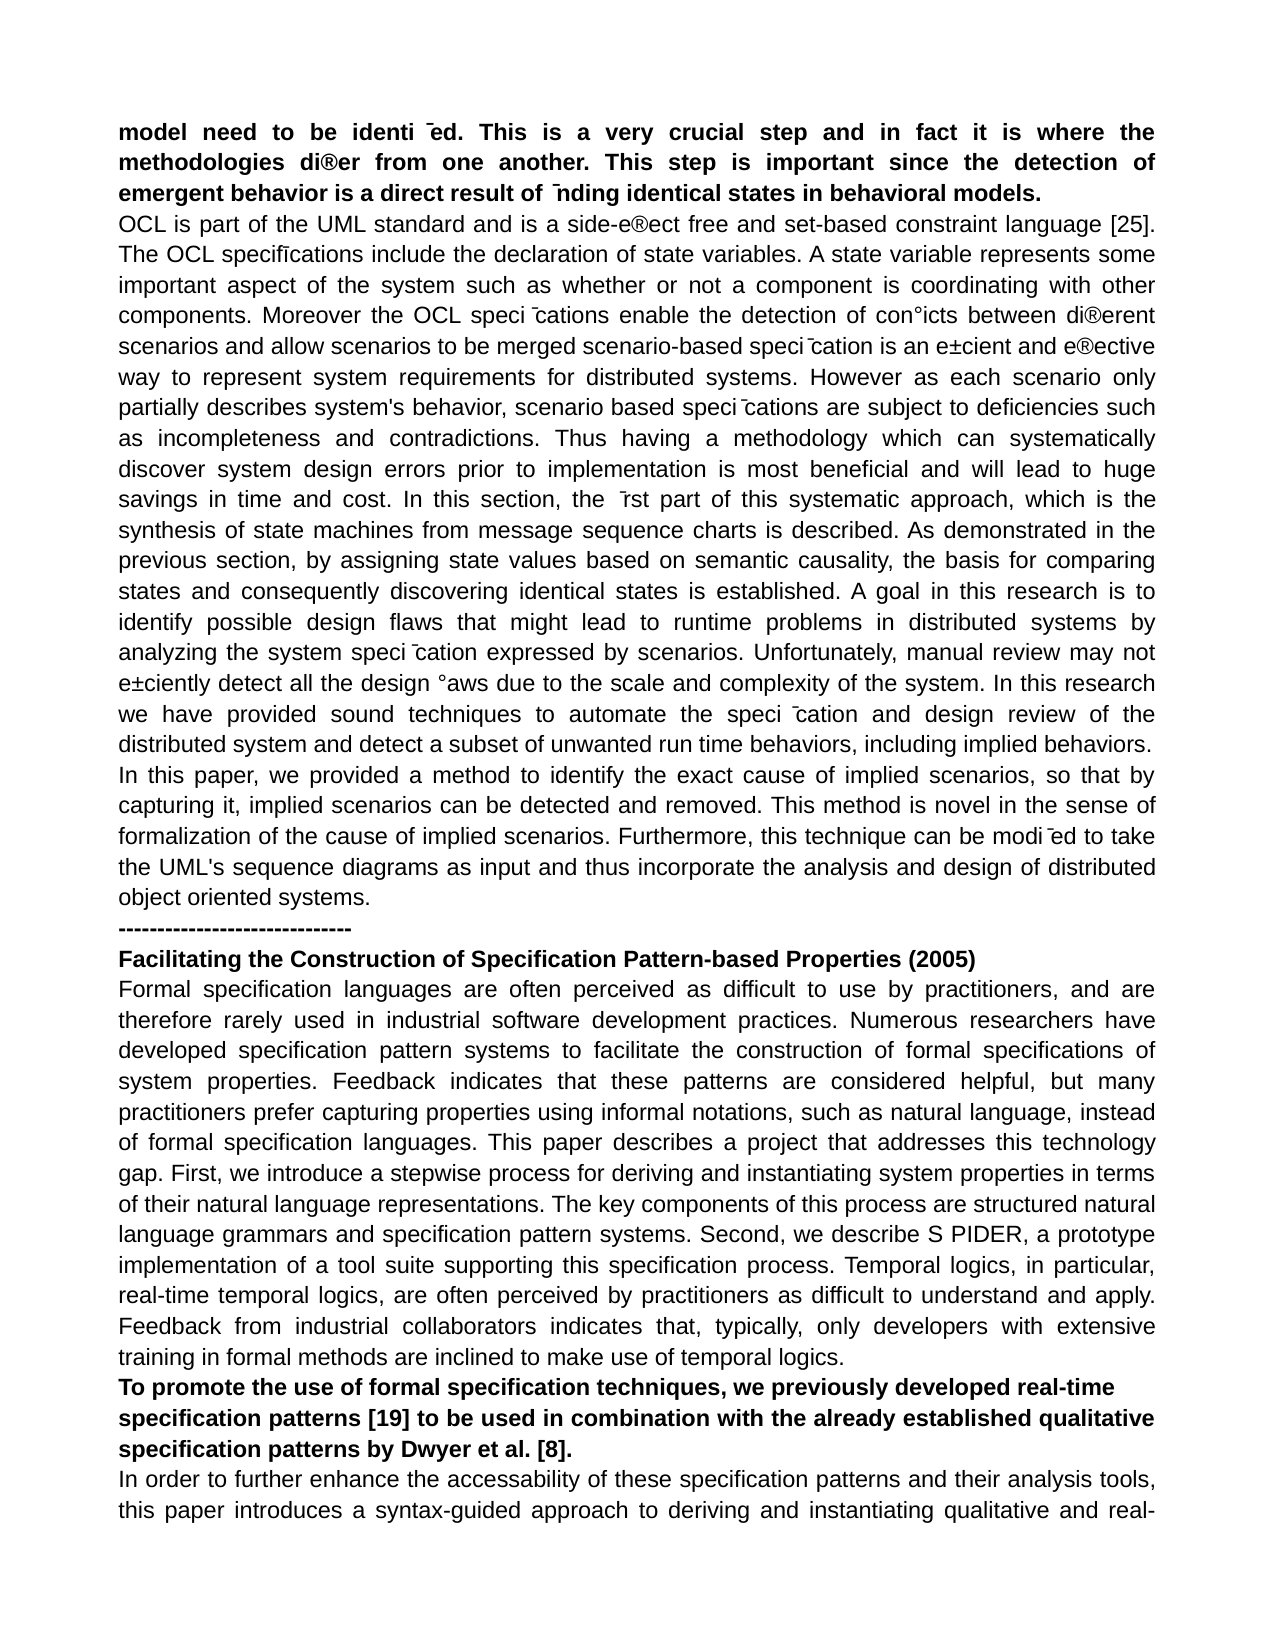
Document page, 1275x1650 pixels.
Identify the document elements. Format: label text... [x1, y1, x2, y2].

text model need to be identi ̄ed. This is a very crucial step and in fact it is where the methodologies di®er from one another. This step is important since the detection of emergent behavior is a direct result of ̄nding identical states in behavioral models. [118, 118, 1157, 206]
text To promote the use of formal specification techniques, we previously developed real-time [118, 1374, 1157, 1401]
text In order to further enhance the accessability of these specification patterns and their analysis tools, this paper introduces a syntax-guided approach to deriving and instantiating qualitative and real- [118, 1466, 1157, 1523]
text Formal specification languages are often perceived as difficult to use by practitioners, and are therefore rarely used in industrial software development practices. Numerous researchers have developed specification pattern systems to facilitate the construction of formal specifications of system properties. Feedback indicates that these patterns are considered helpful, but many practitioners prefer capturing properties using informal notations, such as natural language, instead of formal specification languages. This paper describes a project that addresses this technology gap. First, we introduce a stepwise process for deriving and instantiating system properties in terms of their natural language representations. The key components of this process are structured natural language grammars and specification pattern systems. Second, we describe S PIDER, a prototype implementation of a tool suite supporting this specification process. Temporal logics, in particular, real-time temporal logics, are often perceived by practitioners as difficult to understand and apply. Feedback from industrial collaborators indicates that, typically, only developers with extensive training in formal methods are inclined to make use of temporal logics. [118, 976, 1157, 1370]
text In this paper, we provided a method to identify the exact cause of implied scenarios, so that by capturing it, implied scenarios can be detected and removed. This method is novel in the sense of formalization of the cause of implied scenarios. Furthermore, this technique can be modi ̄ed to take the UML's sequence diagrams as input and thus incorporate the analysis and design of distributed object oriented systems. [118, 761, 1157, 911]
text Facilitating the Construction of Specification Pattern-based Properties (2005) [118, 945, 1157, 972]
text OCL is part of the UML standard and is a side-e®ect free and set-based constraint language [25]. The OCL specifīcations include the declaration of state variables. A state variable represents some important aspect of the system such as whether or not a component is coordinating with other components. Moreover the OCL speci ̄cations enable the detection of con°icts between di®erent scenarios and allow scenarios to be merged scenario-based speci ̄cation is an e±cient and e®ective way to represent system requirements for distributed systems. However as each scenario only partially describes system's behavior, scenario based speci ̄cations are subject to deficiencies such as incompleteness and contradictions. Thus having a methodology which can systematically discover system design errors prior to implementation is most beneficial and will lead to huge savings in time and cost. In this section, the ̄rst part of this systematic approach, which is the synthesis of state machines from message sequence charts is described. As demonstrated in the previous section, by assigning state values based on semantic causality, the basis for comparing states and consequently discovering identical states is established. A goal in this research is to identify possible design flaws that might lead to runtime problems in distributed systems by analyzing the system speci ̄cation expressed by scenarios. Unfortunately, manual review may not e±ciently detect all the design °aws due to the scale and complexity of the system. In this research we have provided sound techniques to automate the speci ̄cation and design review of the distributed system and detect a subset of unwanted run time behaviors, including implied behaviors. [118, 210, 1157, 757]
text ------------------------------ [118, 914, 1157, 941]
text specification patterns [19] to be used in combination with the already established qualitative specification patterns by Dwyer et al. [8]. [118, 1404, 1157, 1462]
